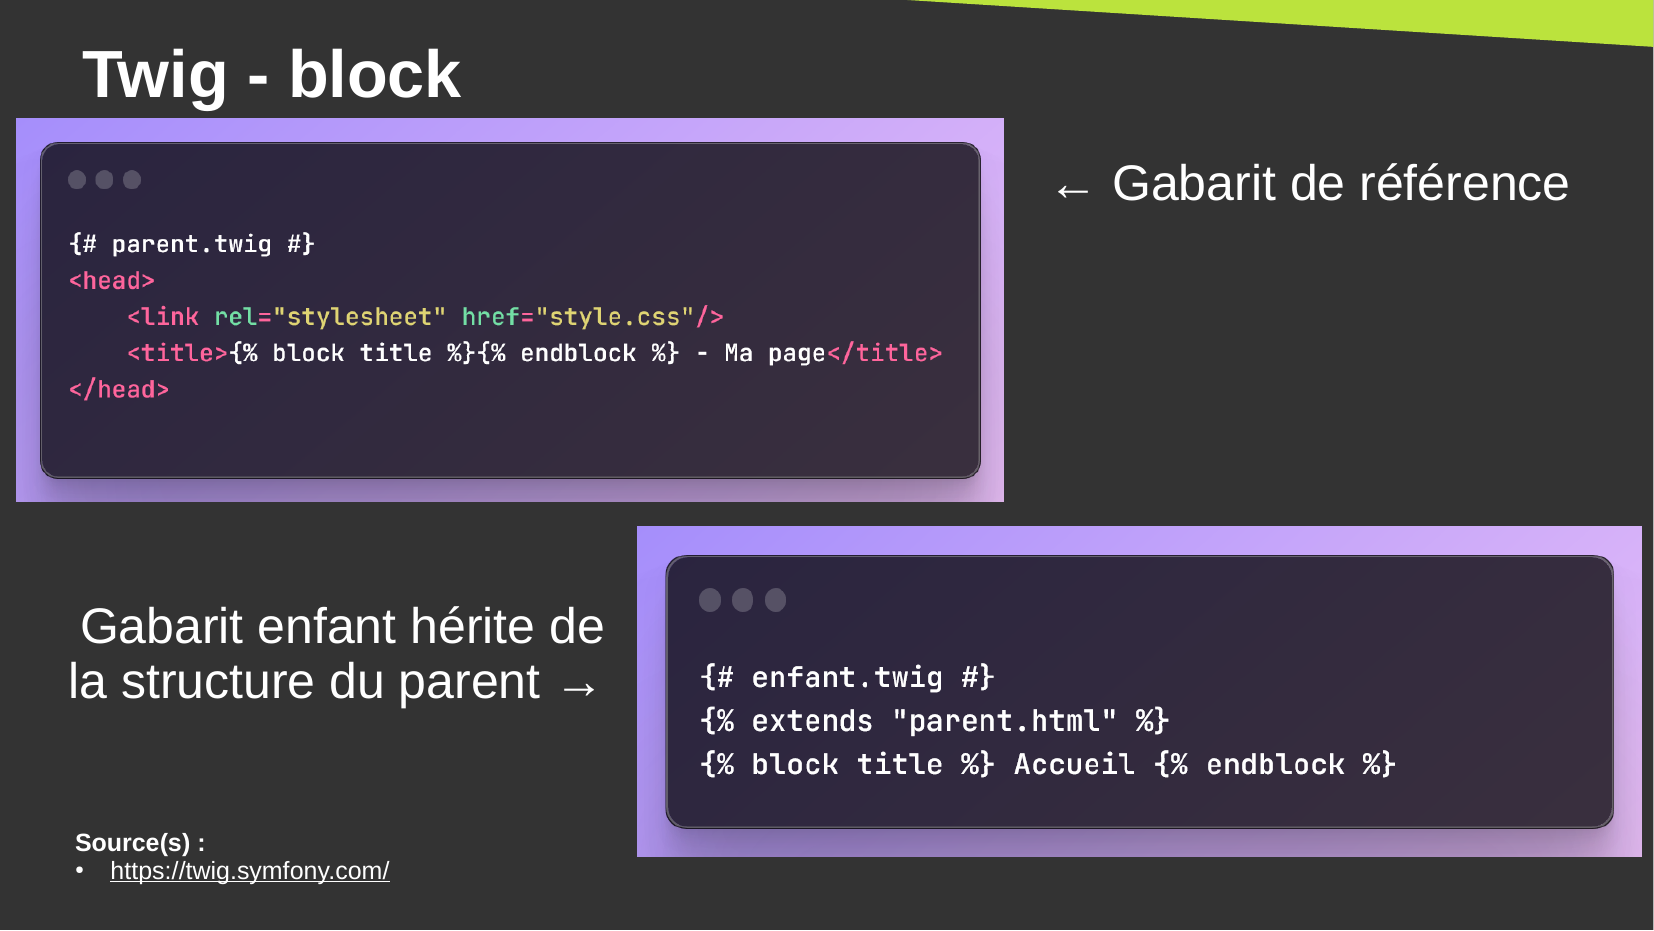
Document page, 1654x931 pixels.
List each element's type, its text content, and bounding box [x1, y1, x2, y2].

picture [637, 526, 1642, 857]
title Twig - block [82, 37, 1571, 112]
text_box [907, 0, 1654, 47]
text_box Gabarit enfant hérite de la structure du parent → [29, 590, 621, 739]
text_box ← Gabarit de référence [1033, 147, 1595, 219]
text_box Source(s) : https://twig.symfony.com/ [60, 821, 1546, 931]
picture [16, 118, 1004, 502]
